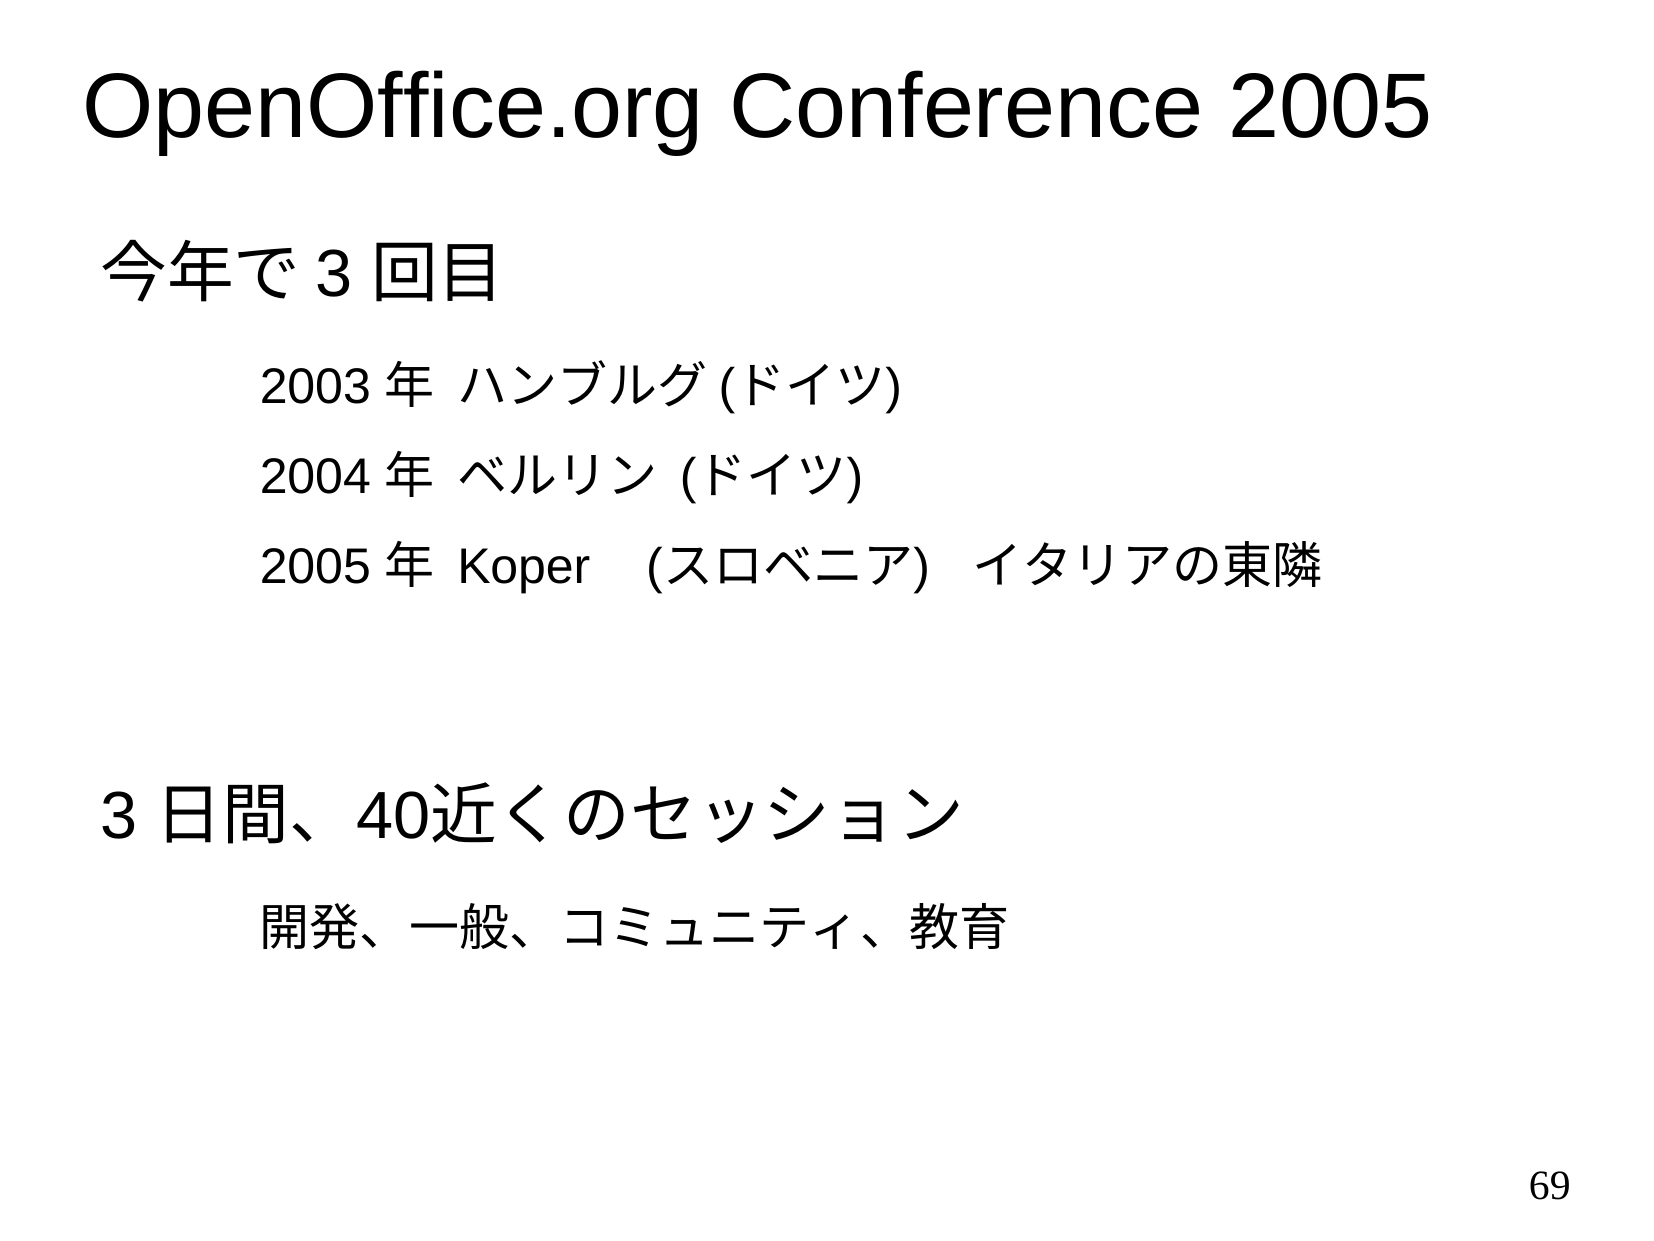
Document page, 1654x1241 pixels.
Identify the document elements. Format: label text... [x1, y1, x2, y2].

list 今年で 3 回目 2003 年 ハンブルグ (ドイツ) 2004 年 ベルリン (ドイツ) 2005 年 Koper (スロベニア) イタリアの東隣 3 日間、40近くのセッション 開発、一般、コミュニティ、教育 [82, 219, 1571, 1038]
title OpenOffice.org Conference 2005 [82, 0, 1623, 213]
